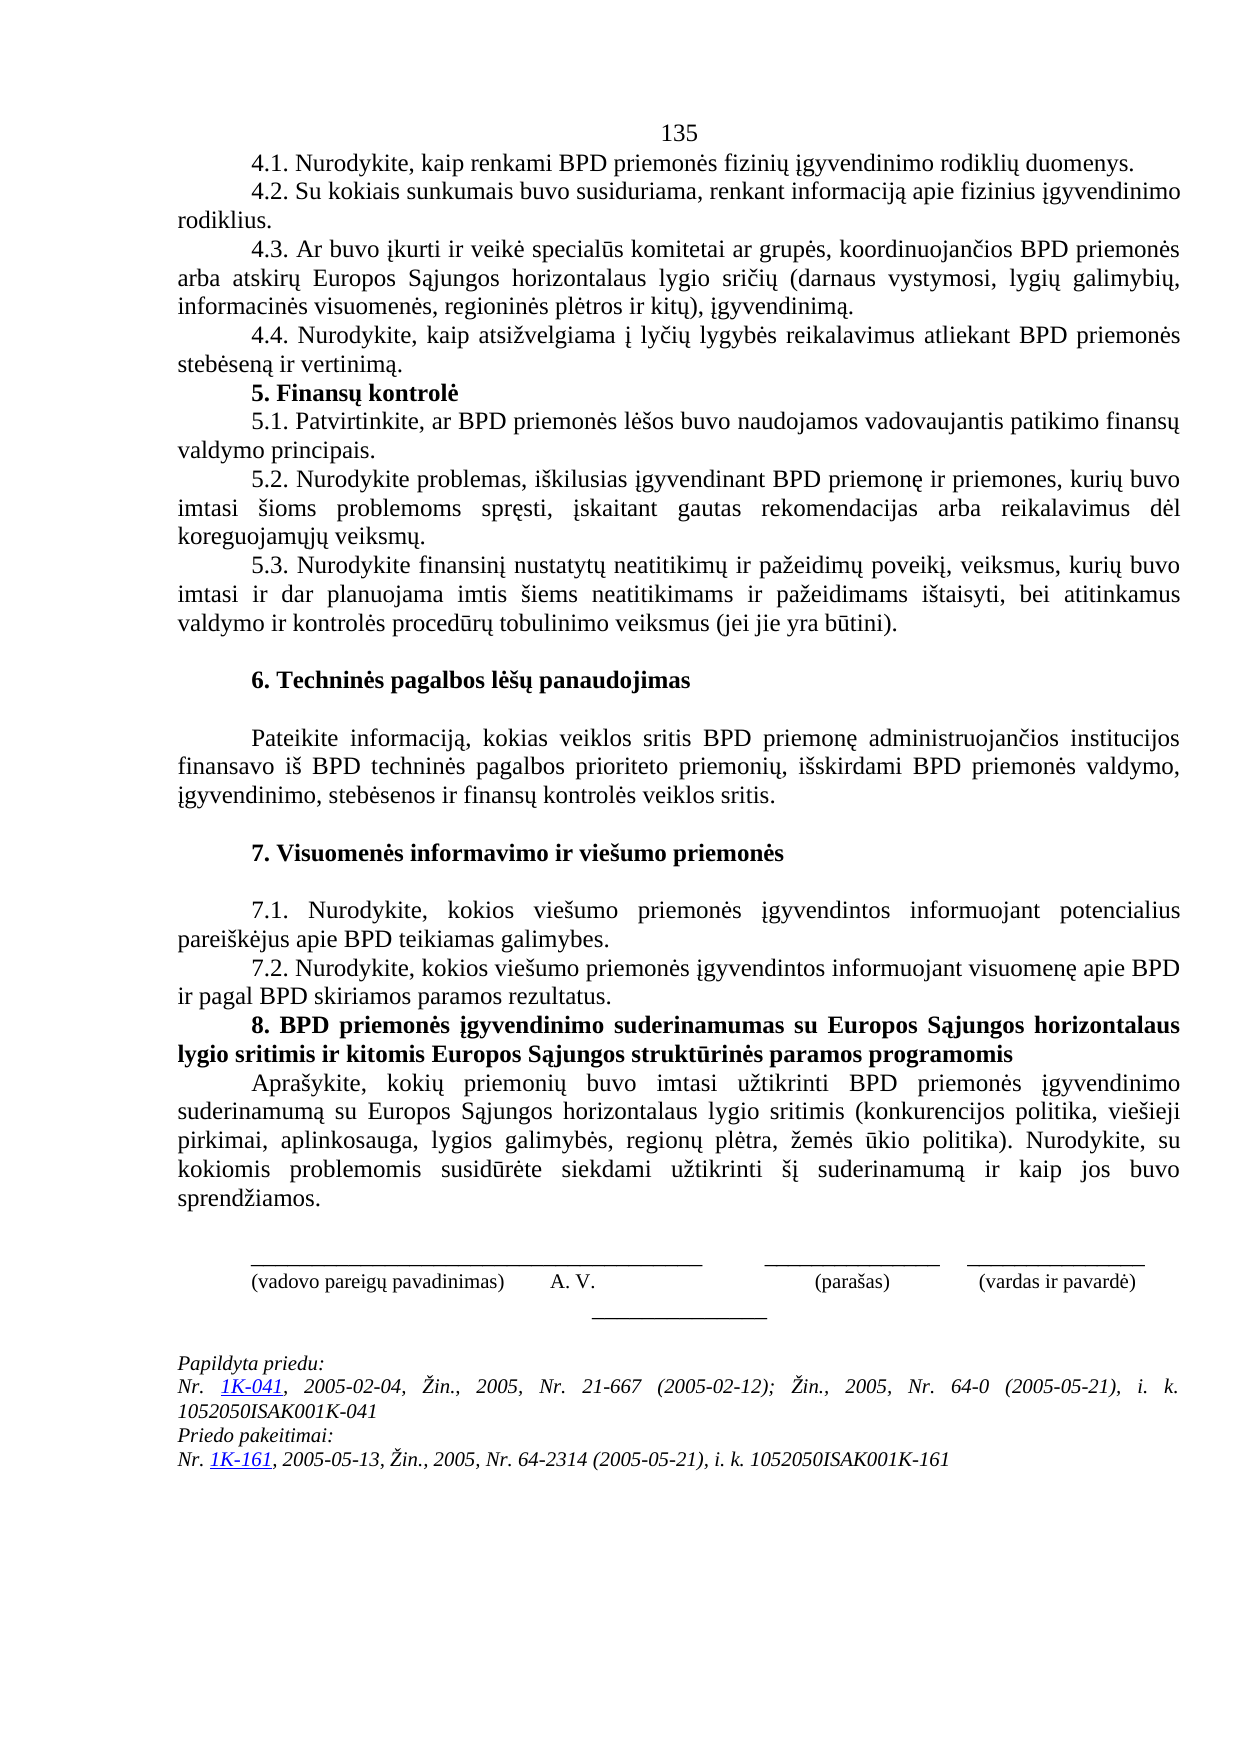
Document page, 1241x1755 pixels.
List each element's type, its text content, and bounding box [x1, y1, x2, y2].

text 5. Finansų kontrolė [177, 378, 1181, 406]
text 5.1. Patvirtinkite, ar BPD priemonės lėšos buvo naudojamos vadovaujantis patikimo finansų valdymo principais. [177, 406, 1181, 464]
text 8. BPD priemonės įgyvendinimo suderinamumas su Europos Sąjungos horizontalaus lygio sritimis ir kitomis Europos Sąjungos struktūrinės paramos programomis [177, 1010, 1181, 1068]
text 6. Techninės pagalbos lėšų panaudojimas [177, 665, 1181, 694]
text 7.2. Nurodykite, kokios viešumo priemonės įgyvendintos informuojant visuomenę apie BPD ir pagal BPD skiriamos paramos rezultatus. [177, 953, 1181, 1010]
text Nr. 1K-041, 2005-02-04, Žin., 2005, Nr. 21-667 (2005-02-12); Žin., 2005, Nr. 64-0 (2005-05-21), i. k. 1052050ISAK001K-041 [177, 1374, 1181, 1423]
text 4.2. Su kokiais sunkumais buvo susiduriama, renkant informaciją apie fizinius įgyvendinimo rodiklius. [177, 176, 1181, 234]
text Nr. 1K-161, 2005-05-13, Žin., 2005, Nr. 64-2314 (2005-05-21), i. k. 1052050ISAK001K-161 [177, 1447, 1181, 1471]
text 4.4. Nurodykite, kaip atsižvelgiama į lyčių lygybės reikalavimus atliekant BPD priemonės stebėseną ir vertinimą. [177, 320, 1181, 378]
text Priedo pakeitimai: [177, 1423, 1181, 1447]
text 7.1. Nurodykite, kokios viešumo priemonės įgyvendintos informuojant potencialius pareiškėjus apie BPD teikiamas galimybes. [177, 895, 1181, 953]
text 5.2. Nurodykite problemas, iškilusias įgyvendinant BPD priemonę ir priemones, kurių buvo imtasi šioms problemoms spręsti, įskaitant gautas rekomendacijas arba reikalavimus dėl koreguojamųjų veiksmų. [177, 464, 1181, 550]
text ______________ [177, 1293, 1181, 1322]
text 7. Visuomenės informavimo ir viešumo priemonės [177, 838, 1181, 866]
text Pateikite informaciją, kokias veiklos sritis BPD priemonę administruojančios institucijos finansavo iš BPD techninės pagalbos prioriteto priemonių, išskirdami BPD priemonės valdymo, įgyvendinimo, stebėsenos ir finansų kontrolės veiklos sritis. [177, 723, 1181, 809]
text Aprašykite, kokių priemonių buvo imtasi užtikrinti BPD priemonės įgyvendinimo suderinamumą su Europos Sąjungos horizontalaus lygio sritimis (konkurencijos politika, viešieji pirkimai, aplinkosauga, lygios galimybės, regionų plėtra, žemės ūkio politika). Nurodykite, su kokiomis problemomis susidūrėte siekdami užtikrinti šį suderinamumą ir kaip jos buvo sprendžiamos. [177, 1068, 1181, 1211]
text 4.3. Ar buvo įkurti ir veikė specialūs komitetai ar grupės, koordinuojančios BPD priemonės arba atskirų Europos Sąjungos horizontalaus lygio sričių (darnaus vystymosi, lygių galimybių, informacinės visuomenės, regioninės plėtros ir kitų), įgyvendinimą. [177, 234, 1181, 320]
text 5.3. Nurodykite finansinį nustatytų neatitikimų ir pažeidimų poveikį, veiksmus, kurių buvo imtasi ir dar planuojama imtis šiems neatitikimams ir pažeidimams ištaisyti, bei atitinkamus valdymo ir kontrolės procedūrų tobulinimo veiksmus (jei jie yra būtini). [177, 550, 1181, 636]
text Papildyta priedu: [177, 1350, 1181, 1374]
text (vadovo pareigų pavadinimas) A. V. (parašas) (vardas ir pavardė) [177, 1269, 1181, 1293]
text 4.1. Nurodykite, kaip renkami BPD priemonės fizinių įgyvendinimo rodiklių duomenys. [177, 148, 1181, 176]
